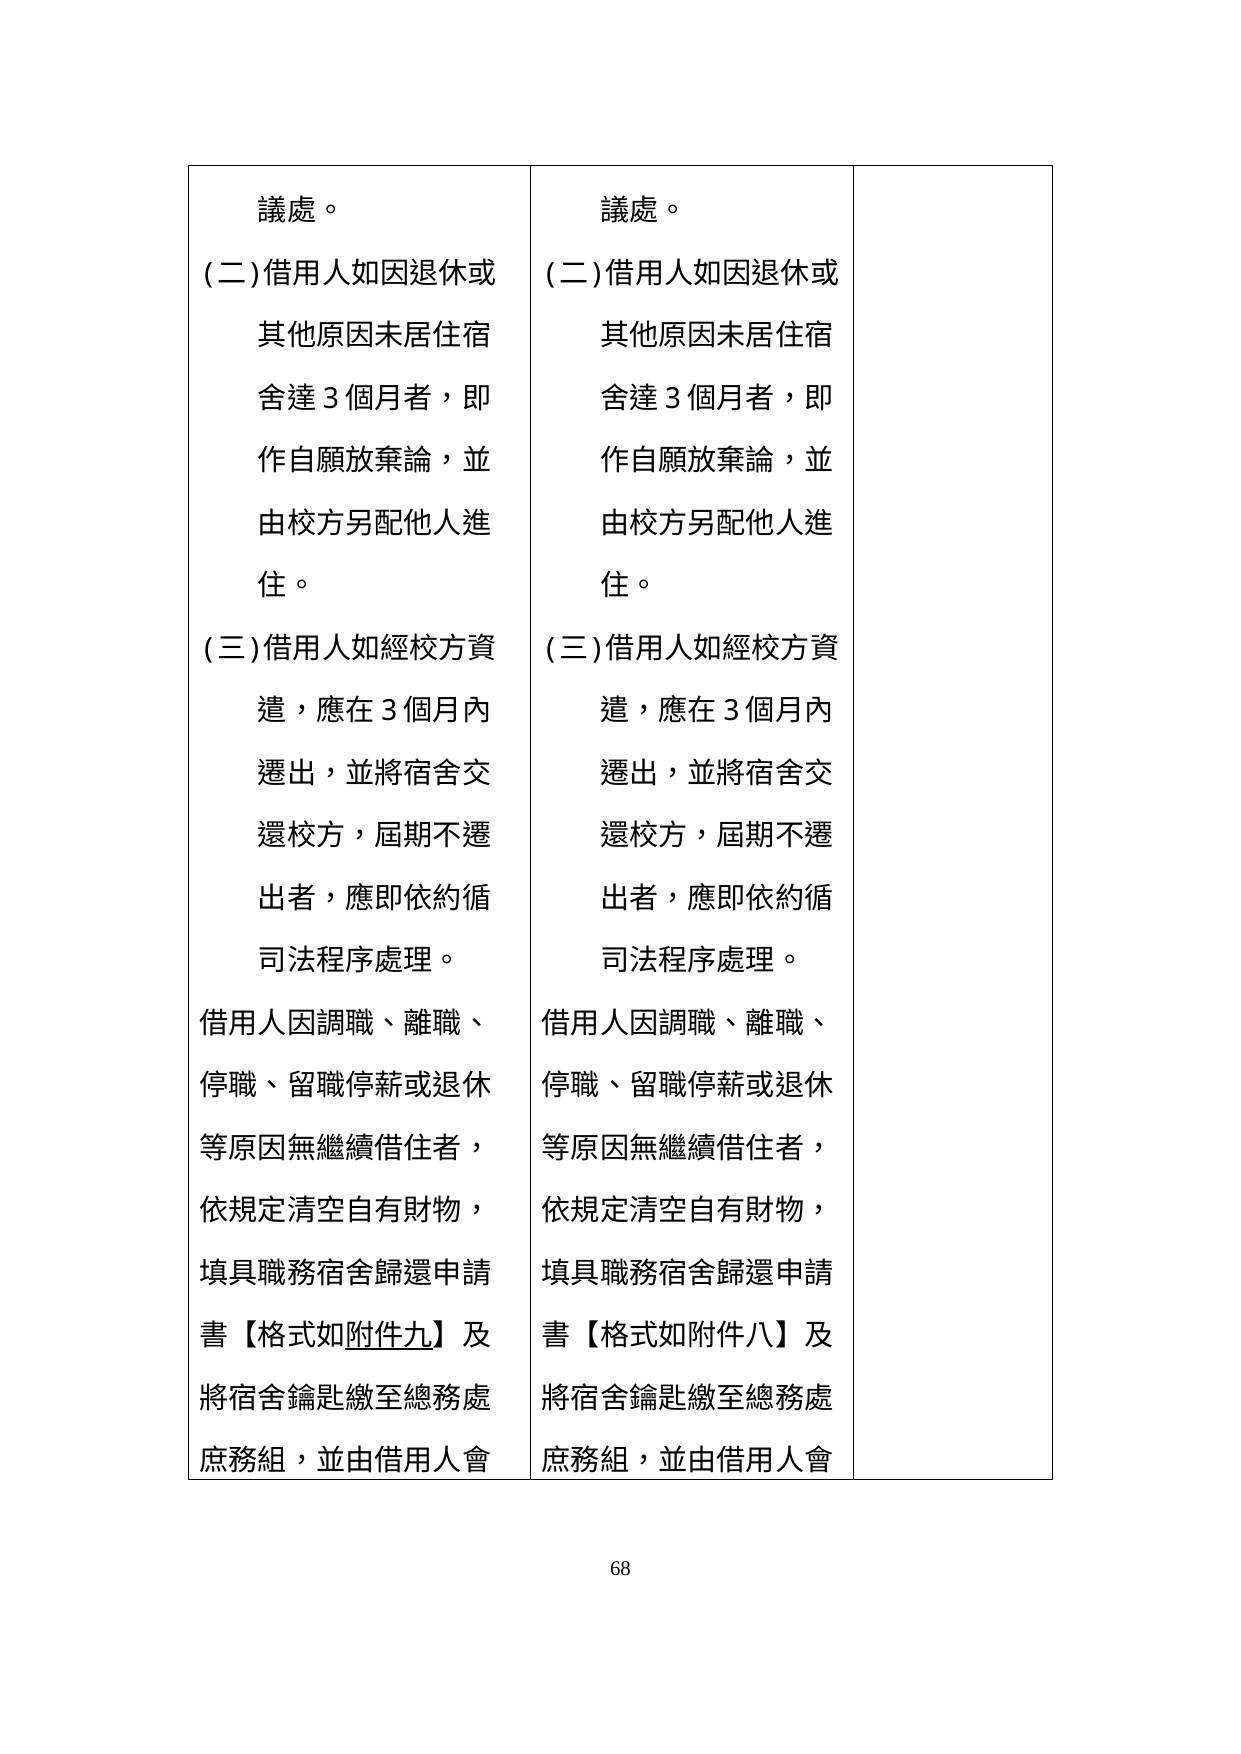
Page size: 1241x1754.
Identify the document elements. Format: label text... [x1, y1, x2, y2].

table_cell 議處。 (二)借用人如因退休或其他原因未居住宿舍達3個月者，即作自願放棄論，並由校方另配他人進住。 (三)借用人如經校方資遣，應在3個月內遷出，並將宿舍交還校方，屆期不遷出者，應即依約循司法程序處理。 借用人因調職、離職、停職、留職停薪或退休等原因無繼續借住者，依規定清空自有財物，填具職務宿舍歸還申請書【格式如附件八】及將宿舍鑰匙繳至總務處庶務組，並由借用人會 [531, 166, 853, 1479]
table_cell 議處。 (二)借用人如因退休或其他原因未居住宿舍達3個月者，即作自願放棄論，並由校方另配他人進住。 (三)借用人如經校方資遣，應在3個月內遷出，並將宿舍交還校方，屆期不遷出者，應即依約循司法程序處理。 借用人因調職、離職、停職、留職停薪或退休等原因無繼續借住者，依規定清空自有財物，填具職務宿舍歸還申請書【格式如附件九】及將宿舍鑰匙繳至總務處庶務組，並由借用人會 [189, 166, 530, 1479]
table_cell [854, 166, 1052, 1479]
